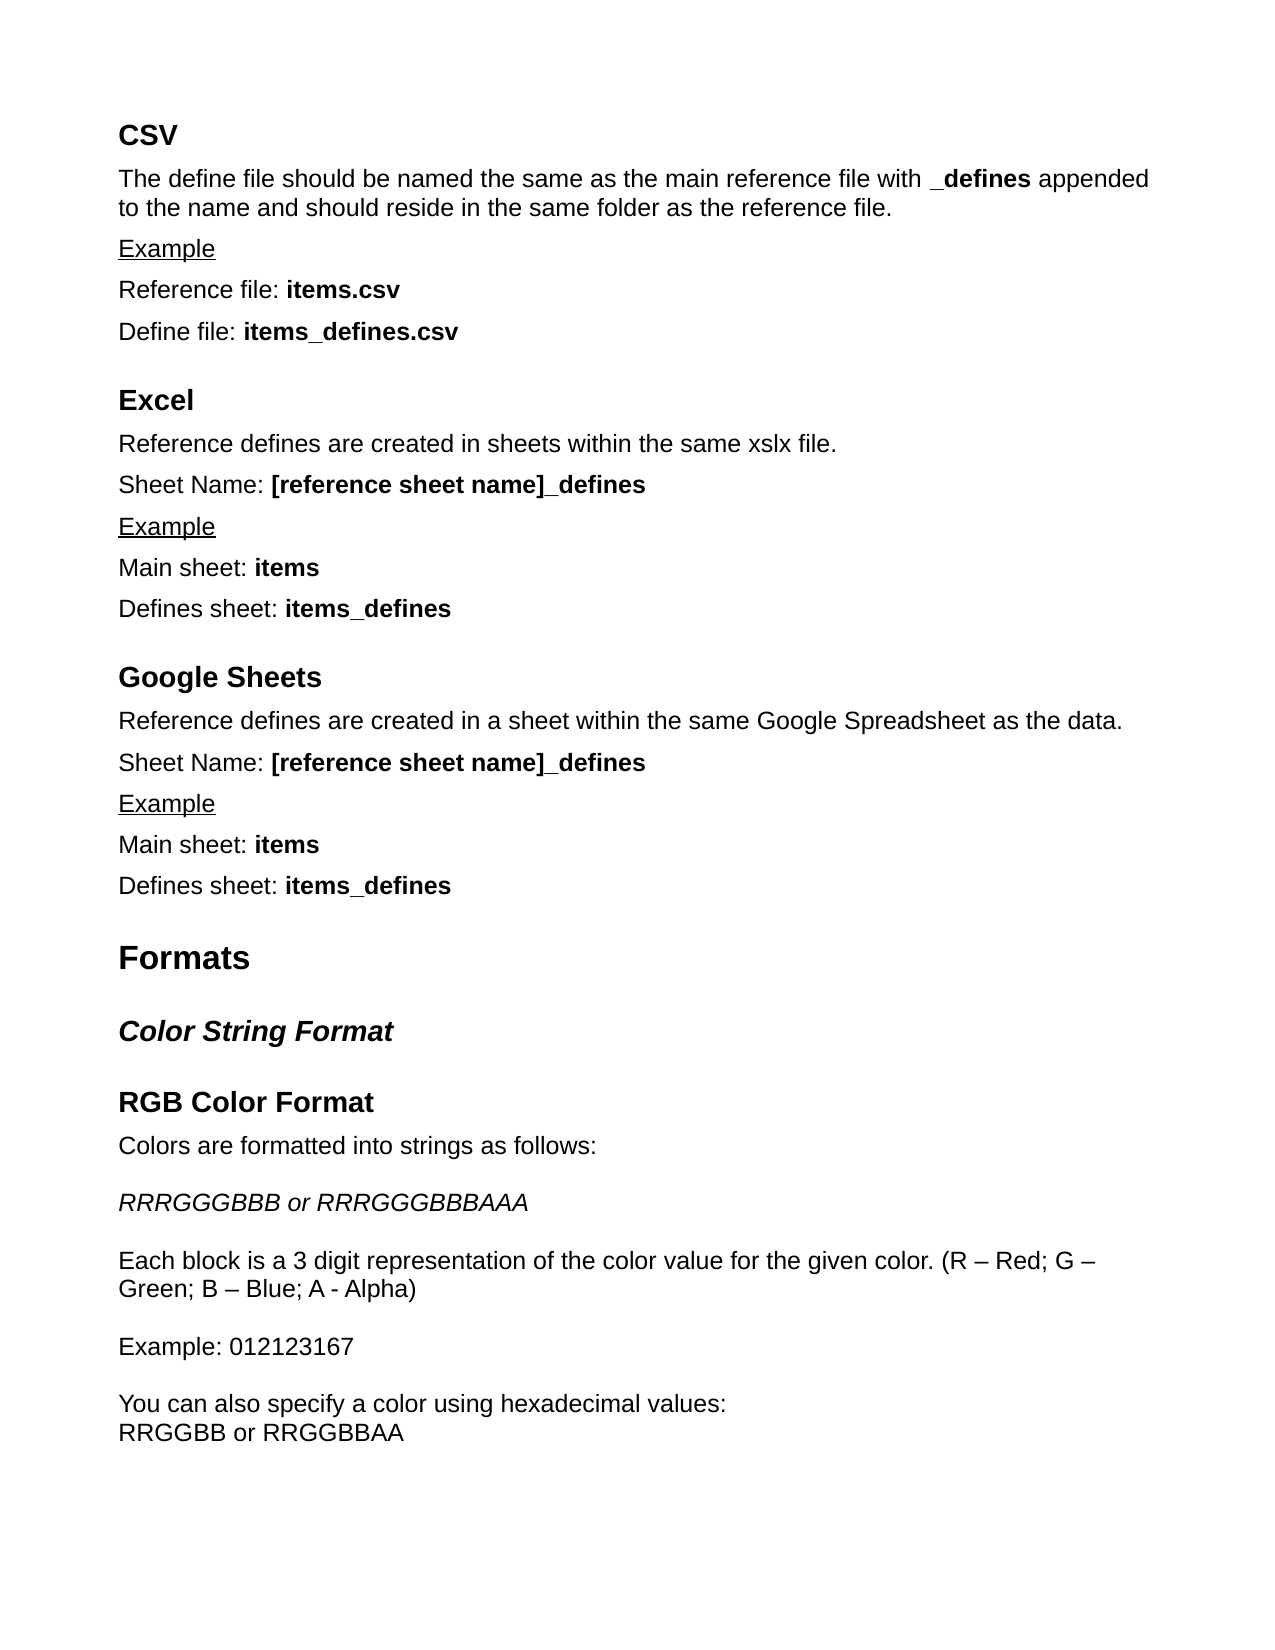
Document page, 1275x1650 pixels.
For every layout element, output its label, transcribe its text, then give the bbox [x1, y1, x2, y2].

text Define file: items_defines.csv [118, 317, 1157, 345]
subtitle Color String Format [118, 1014, 1157, 1047]
text Example: 012123167 [118, 1332, 1157, 1361]
text Defines sheet: items_defines [118, 594, 1157, 623]
text Main sheet: items [118, 830, 1157, 859]
text Example [118, 234, 1157, 263]
text The define file should be named the same as the main reference file with _defines appended to the name and should reside in the same folder as the reference file. [118, 164, 1157, 222]
text RRRGGGBBB or RRRGGGBBBAAA [118, 1188, 1157, 1217]
text Each block is a 3 digit representation of the color value for the given color. (R – Red; G – Green; B – Blue; A - Alpha) [118, 1246, 1157, 1303]
text You can also specify a color using hexadecimal values: [118, 1389, 1157, 1418]
subtitle Formats [118, 937, 1157, 976]
text Reference file: items.csv [118, 275, 1157, 304]
text Example [118, 511, 1157, 540]
subtitle Excel [118, 383, 1157, 416]
text Colors are formatted into strings as follows: [118, 1131, 1157, 1159]
text RRGGBB or RRGGBBAA [118, 1418, 1157, 1447]
text Main sheet: items [118, 553, 1157, 581]
text Example [118, 789, 1157, 817]
subtitle RGB Color Format [118, 1085, 1157, 1118]
text Defines sheet: items_defines [118, 871, 1157, 900]
text Sheet Name: [reference sheet name]_defines [118, 747, 1157, 776]
text Sheet Name: [reference sheet name]_defines [118, 470, 1157, 499]
subtitle Google Sheets [118, 660, 1157, 694]
text Reference defines are created in a sheet within the same Google Spreadsheet as the data. [118, 706, 1157, 735]
subtitle CSV [118, 118, 1157, 152]
text Reference defines are created in sheets within the same xslx file. [118, 429, 1157, 458]
